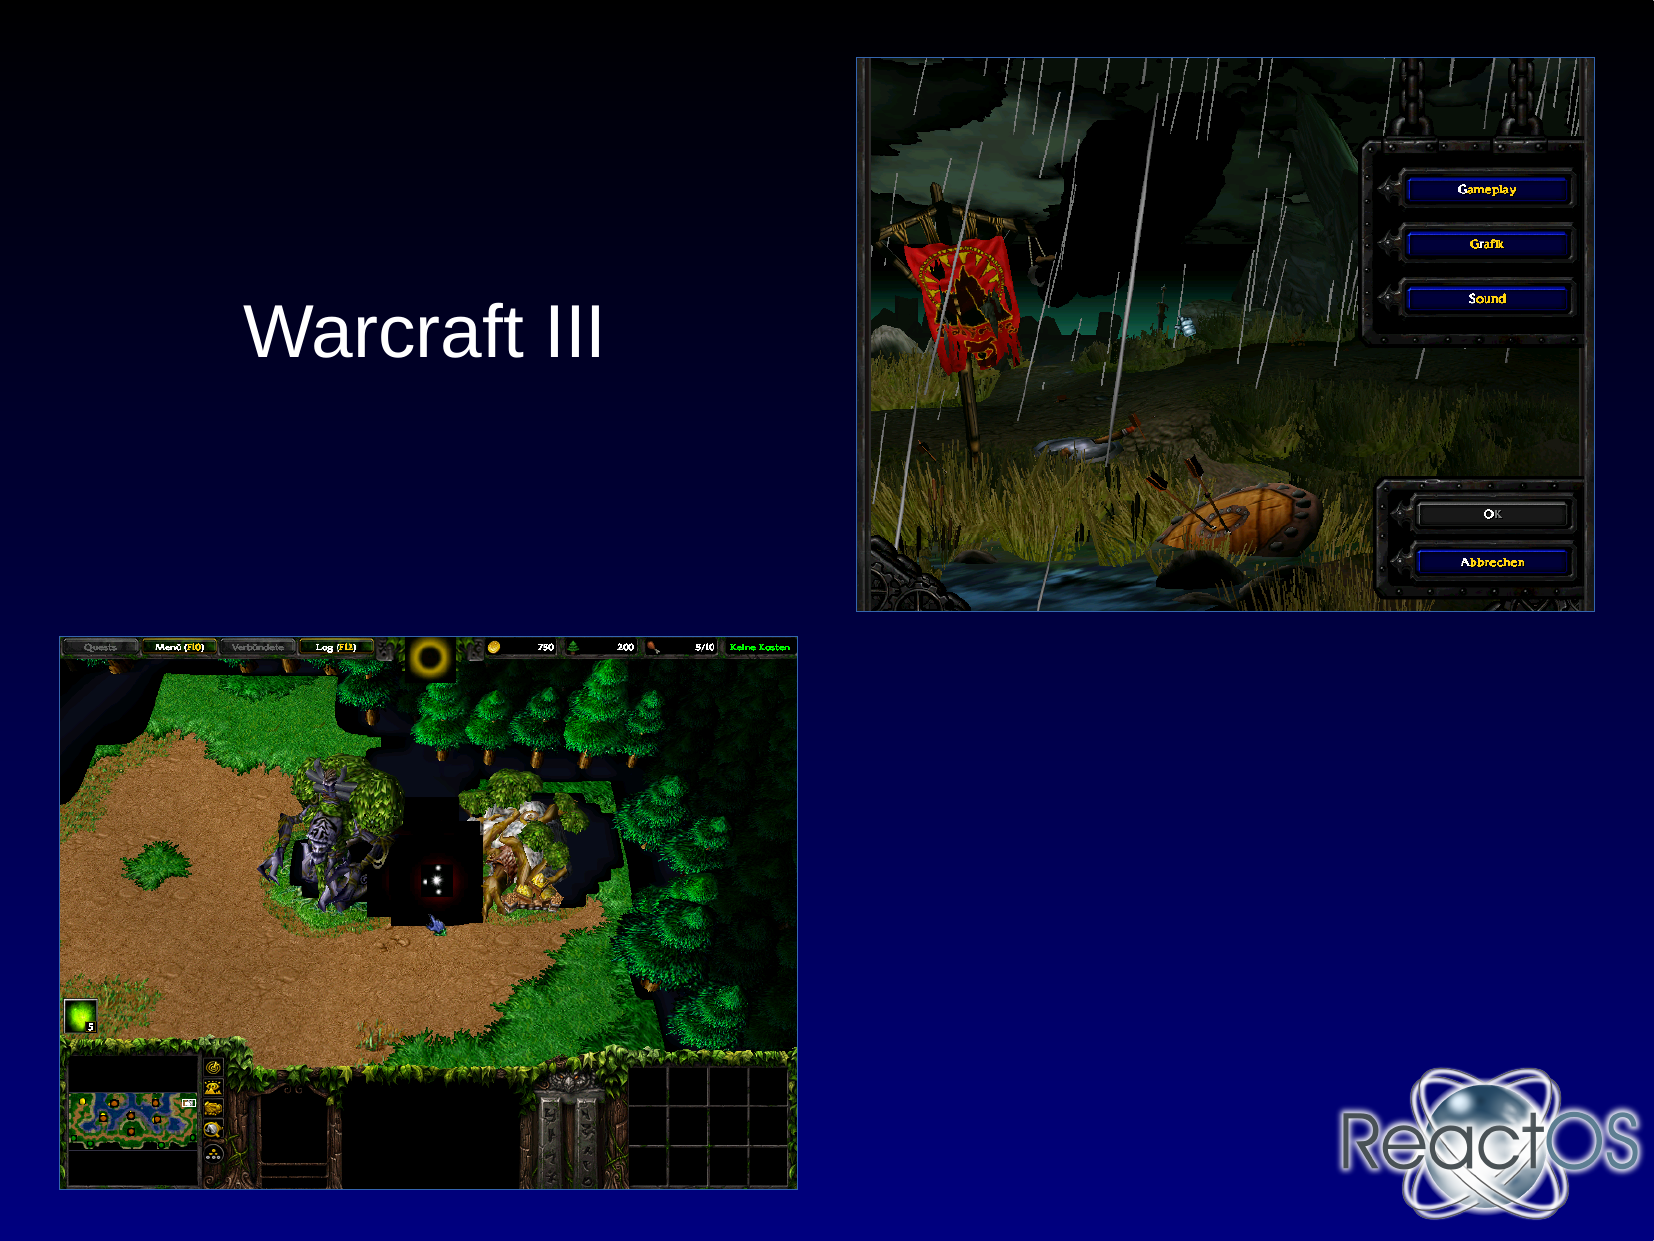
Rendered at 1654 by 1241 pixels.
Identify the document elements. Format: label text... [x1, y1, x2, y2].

picture [1328, 1055, 1654, 1235]
picture [856, 57, 1595, 612]
picture [59, 636, 798, 1190]
list Warcraft III [59, 289, 792, 384]
